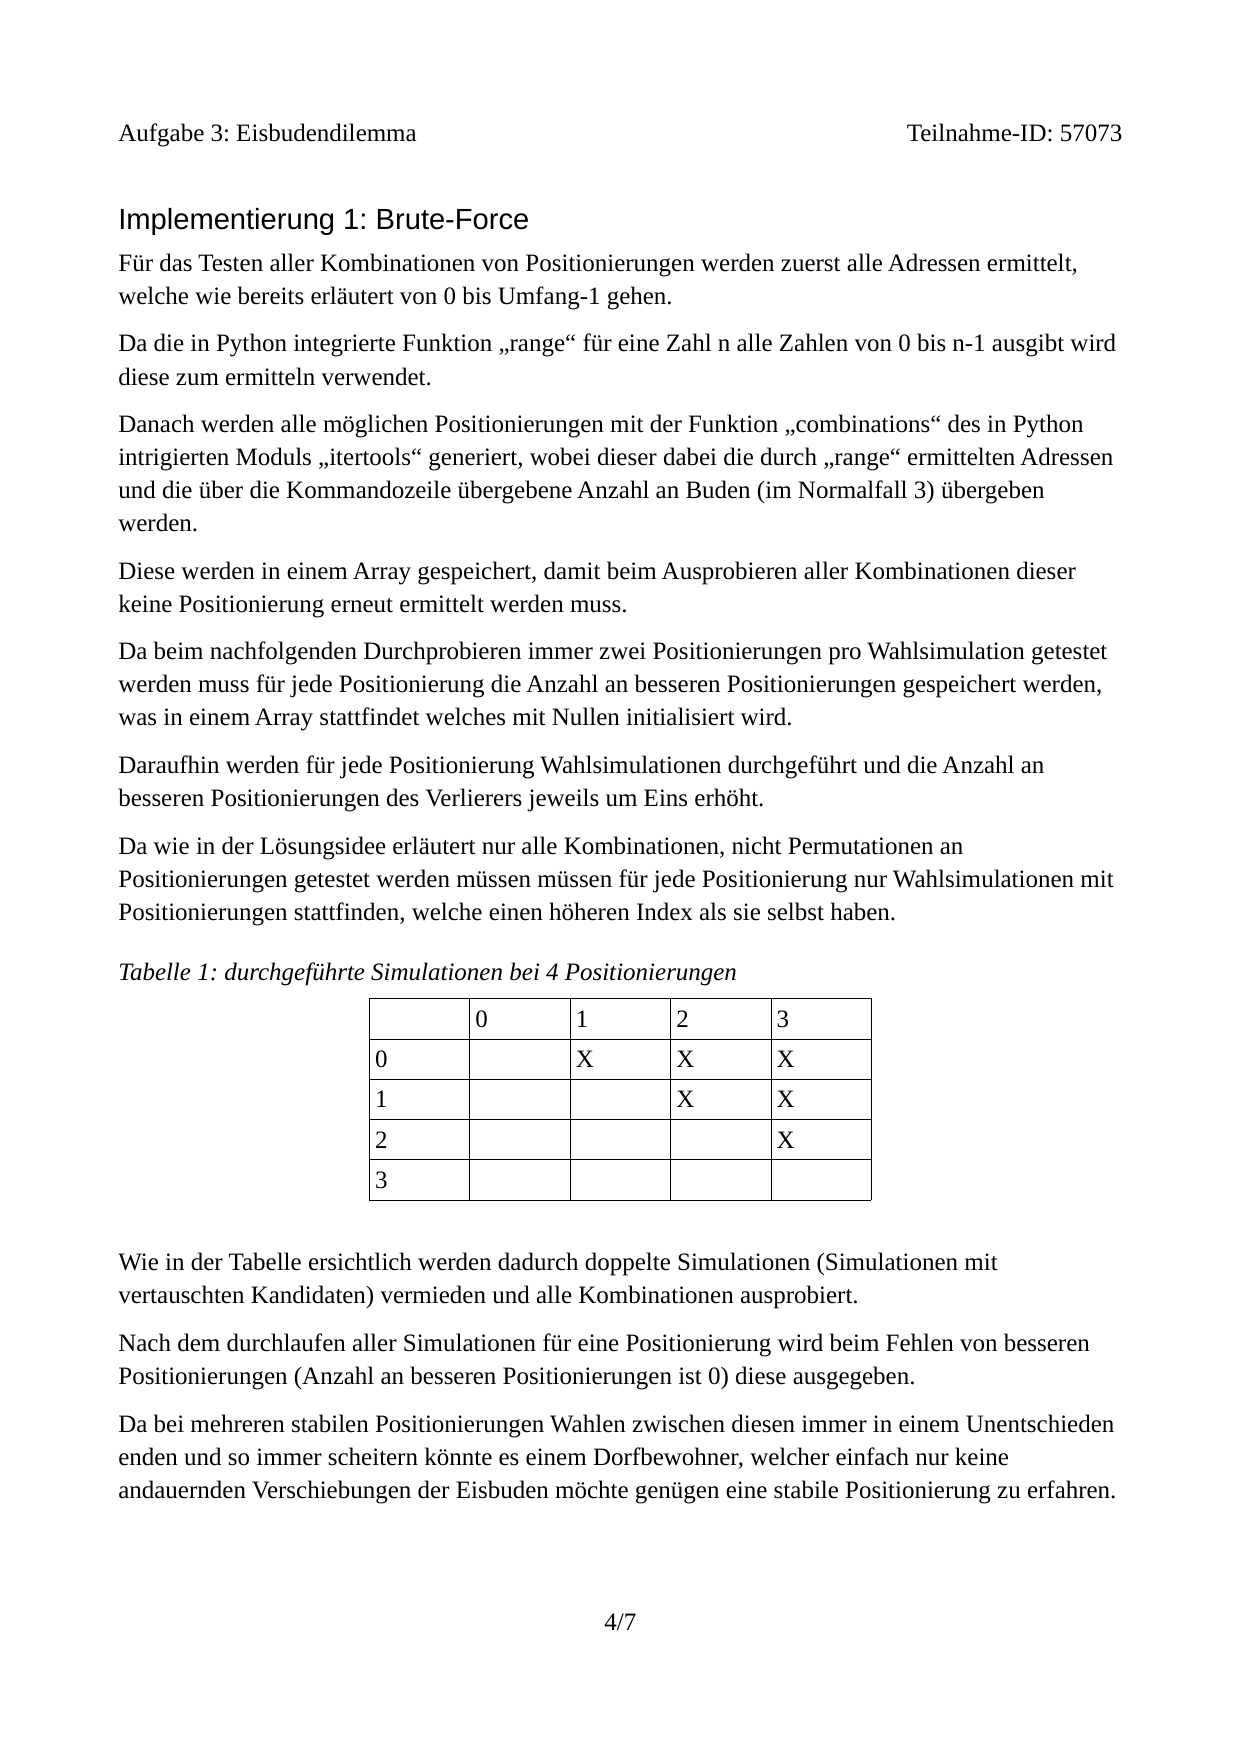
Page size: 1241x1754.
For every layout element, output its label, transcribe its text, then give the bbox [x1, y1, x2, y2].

text Da bei mehreren stabilen Positionierungen Wahlen zwischen diesen immer in einem Unentschieden enden und so immer scheitern könnte es einem Dorfbewohner, welcher einfach nur keine andauernden Verschiebungen der Eisbuden möchte genügen eine stabile Positionierung zu erfahren. [118, 1409, 1122, 1503]
table_cell X [671, 1080, 771, 1119]
text Da die in Python integrierte Funktion „range“ für eine Zahl n alle Zahlen von 0 bis n-1 ausgibt wird diese zum ermitteln verwendet. [118, 328, 1122, 390]
table_cell [671, 1160, 771, 1200]
table_header 0 [470, 999, 570, 1038]
table_header 2 [671, 999, 771, 1038]
subtitle Implementierung 1: Brute-Force [118, 202, 1122, 235]
text Danach werden alle möglichen Positionierungen mit der Funktion „combinations“ des in Python intrigierten Moduls „itertools“ generiert, wobei dieser dabei die durch „range“ ermittelten Adressen und die über die Kommandozeile übergebene Anzahl an Buden (im Normalfall 3) übergeben werden. [118, 409, 1122, 537]
table_cell [571, 1120, 670, 1159]
table_cell 0 [370, 1040, 469, 1079]
table_cell [470, 1120, 570, 1159]
table_cell X [772, 1080, 871, 1119]
table_header [370, 999, 469, 1038]
table_cell X [772, 1120, 871, 1159]
table_cell X [671, 1040, 771, 1079]
table_cell [470, 1080, 570, 1119]
table_cell 1 [370, 1080, 469, 1119]
text Nach dem durchlaufen aller Simulationen für eine Positionierung wird beim Fehlen von besseren Positionierungen (Anzahl an besseren Positionierungen ist 0) diese ausgegeben. [118, 1328, 1122, 1390]
text Tabelle 1: durchgeführte Simulationen bei 4 Positionierungen [118, 957, 1122, 986]
table_cell [470, 1040, 570, 1079]
text Für das Testen aller Kombinationen von Positionierungen werden zuerst alle Adressen ermittelt, welche wie bereits erläutert von 0 bis Umfang-1 gehen. [118, 248, 1122, 310]
table_cell [671, 1120, 771, 1159]
table_header 3 [772, 999, 871, 1038]
table_header 1 [571, 999, 670, 1038]
text Daraufhin werden für jede Positionierung Wahlsimulationen durchgeführt und die Anzahl an besseren Positionierungen des Verlierers jeweils um Eins erhöht. [118, 750, 1122, 812]
text Da beim nachfolgenden Durchprobieren immer zwei Positionierungen pro Wahlsimulation getestet werden muss für jede Positionierung die Anzahl an besseren Positionierungen gespeichert werden, was in einem Array stattfindet welches mit Nullen initialisiert wird. [118, 636, 1122, 731]
table_cell [772, 1160, 871, 1200]
table_cell [571, 1080, 670, 1119]
text Diese werden in einem Array gespeichert, damit beim Ausprobieren aller Kombinationen dieser keine Positionierung erneut ermittelt werden muss. [118, 556, 1122, 618]
text Da wie in der Lösungsidee erläutert nur alle Kombinationen, nicht Permutationen an Positionierungen getestet werden müssen müssen für jede Positionierung nur Wahlsimulationen mit Positionierungen stattfinden, welche einen höheren Index als sie selbst haben. [118, 831, 1122, 926]
table_cell [571, 1160, 670, 1200]
table_cell X [571, 1040, 670, 1079]
table_cell X [772, 1040, 871, 1079]
table_cell 3 [370, 1160, 469, 1200]
table_cell 2 [370, 1120, 469, 1159]
text Wie in der Tabelle ersichtlich werden dadurch doppelte Simulationen (Simulationen mit vertauschten Kandidaten) vermieden und alle Kombinationen ausprobiert. [118, 1247, 1122, 1309]
table_cell [470, 1160, 570, 1200]
